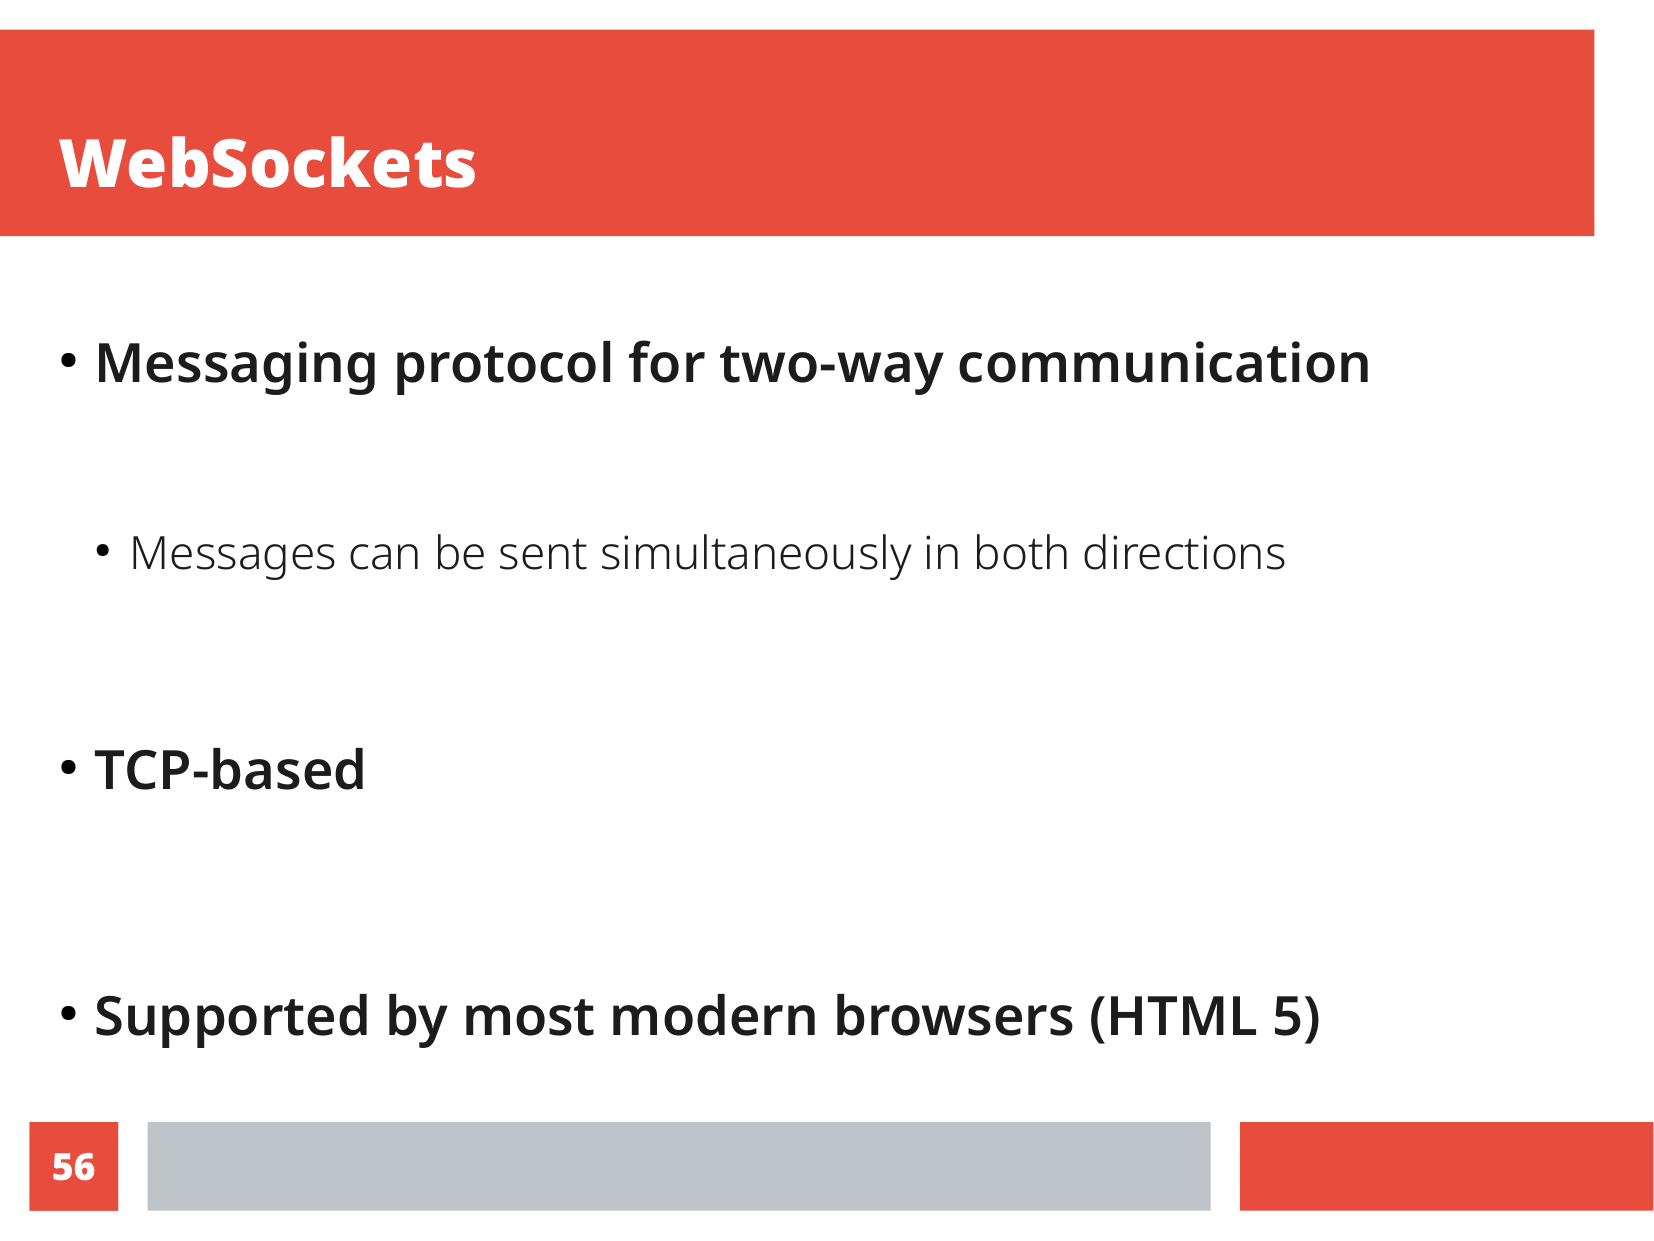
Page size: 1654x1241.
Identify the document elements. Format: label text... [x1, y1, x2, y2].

list Messaging protocol for two-way communication Messages can be sent simultaneously in both directions TCP-based Supported by most modern browsers (HTML 5) [59, 324, 1565, 1093]
title WebSockets [59, 59, 1595, 207]
